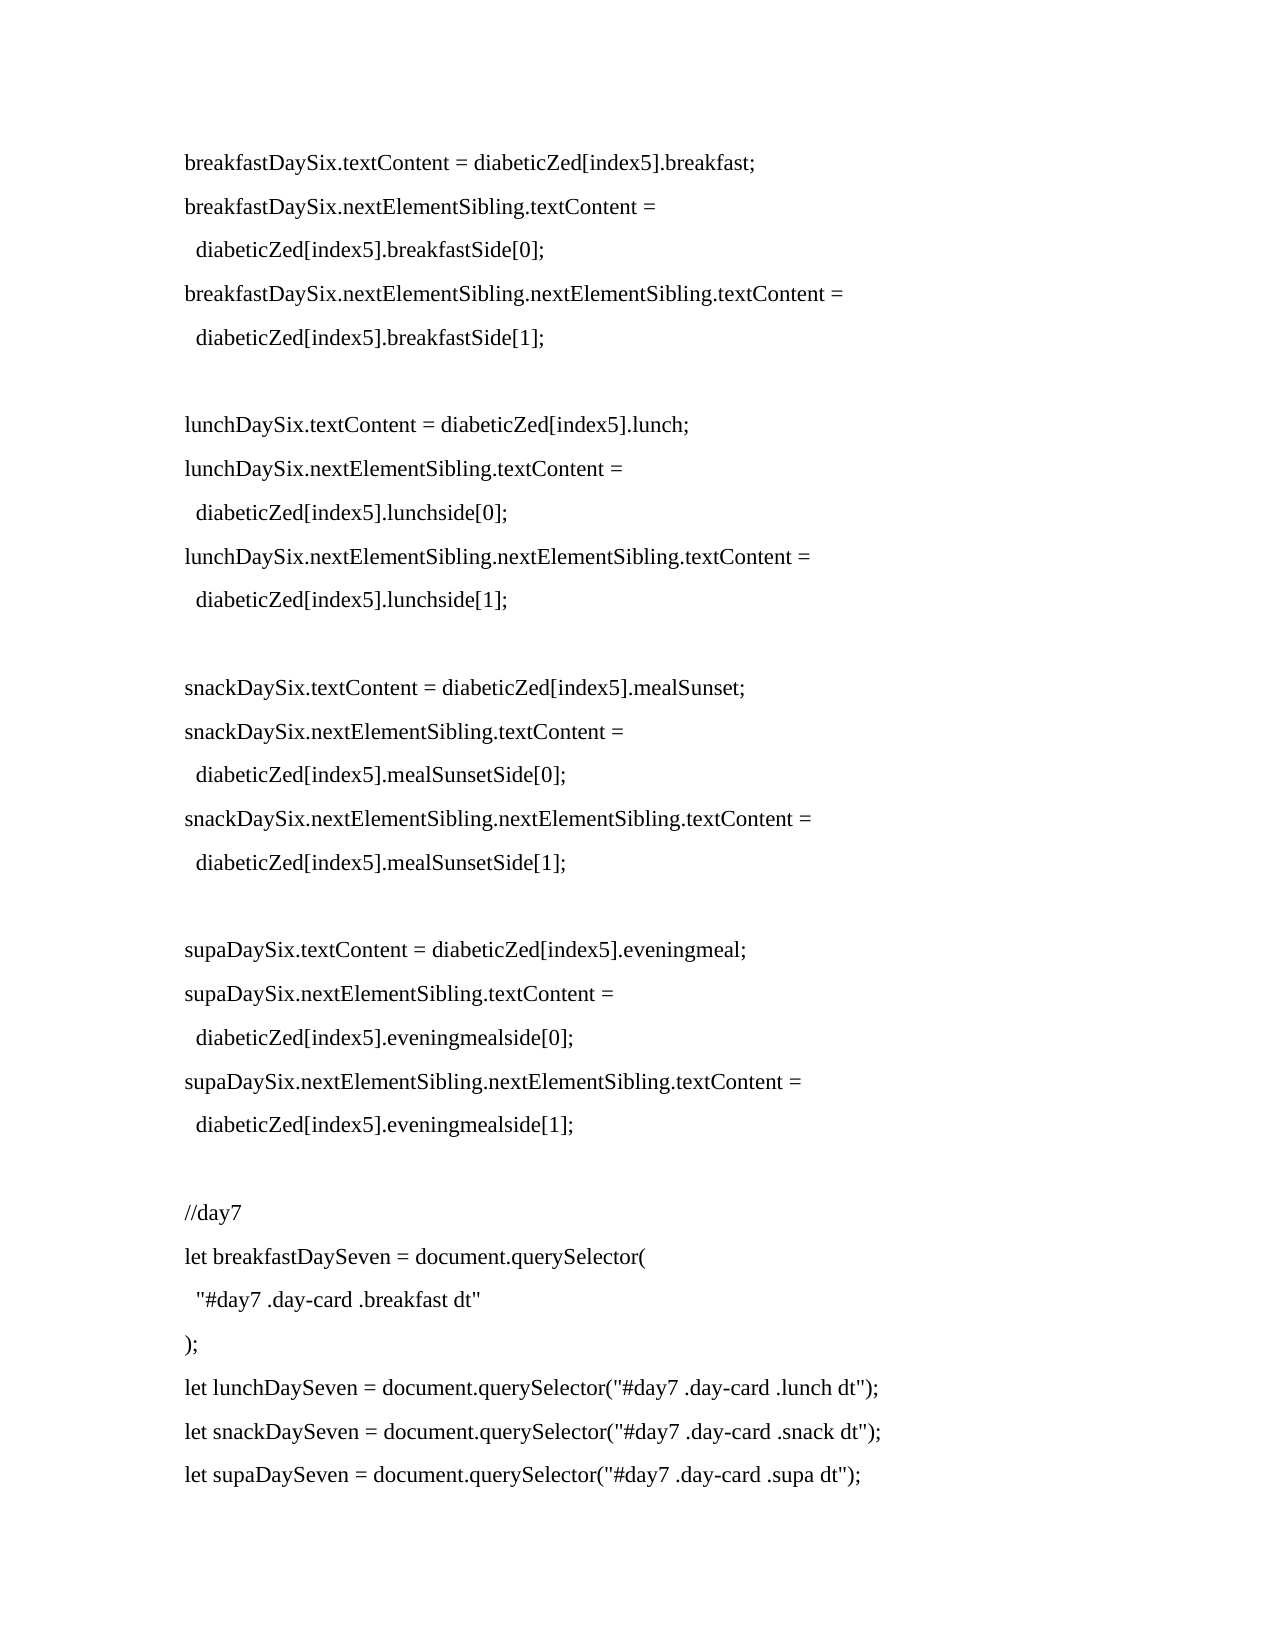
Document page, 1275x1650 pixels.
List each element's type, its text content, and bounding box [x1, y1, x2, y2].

text diabeticZed[index5].eveningmealside[1]; [150, 1112, 1125, 1138]
text lunchDaySix.nextElementSibling.textContent = [150, 456, 1125, 482]
text let lunchDaySeven = document.querySelector("#day7 .day-card .lunch dt"); [150, 1375, 1125, 1400]
text diabeticZed[index5].mealSunsetSide[0]; [150, 762, 1125, 788]
text diabeticZed[index5].mealSunsetSide[1]; [150, 850, 1125, 875]
text diabeticZed[index5].breakfastSide[0]; [150, 237, 1125, 263]
text lunchDaySix.textContent = diabeticZed[index5].lunch; [150, 412, 1125, 438]
text snackDaySix.nextElementSibling.nextElementSibling.textContent = [150, 806, 1125, 832]
text lunchDaySix.nextElementSibling.nextElementSibling.textContent = [150, 544, 1125, 569]
text breakfastDaySix.textContent = diabeticZed[index5].breakfast; [150, 150, 1125, 175]
text diabeticZed[index5].eveningmealside[0]; [150, 1025, 1125, 1050]
text let breakfastDaySeven = document.querySelector( [150, 1244, 1125, 1269]
text supaDaySix.nextElementSibling.textContent = [150, 981, 1125, 1007]
text breakfastDaySix.nextElementSibling.textContent = [150, 194, 1125, 219]
text ); [150, 1331, 1125, 1357]
text breakfastDaySix.nextElementSibling.nextElementSibling.textContent = [150, 281, 1125, 307]
text diabeticZed[index5].breakfastSide[1]; [150, 325, 1125, 350]
text snackDaySix.textContent = diabeticZed[index5].mealSunset; [150, 675, 1125, 700]
text snackDaySix.nextElementSibling.textContent = [150, 719, 1125, 744]
text supaDaySix.nextElementSibling.nextElementSibling.textContent = [150, 1069, 1125, 1094]
text diabeticZed[index5].lunchside[0]; [150, 500, 1125, 525]
text //day7 [150, 1200, 1125, 1225]
text let supaDaySeven = document.querySelector("#day7 .day-card .supa dt"); [150, 1462, 1125, 1488]
text "#day7 .day-card .breakfast dt" [150, 1287, 1125, 1313]
text diabeticZed[index5].lunchside[1]; [150, 587, 1125, 613]
text let snackDaySeven = document.querySelector("#day7 .day-card .snack dt"); [150, 1419, 1125, 1444]
text supaDaySix.textContent = diabeticZed[index5].eveningmeal; [150, 937, 1125, 963]
